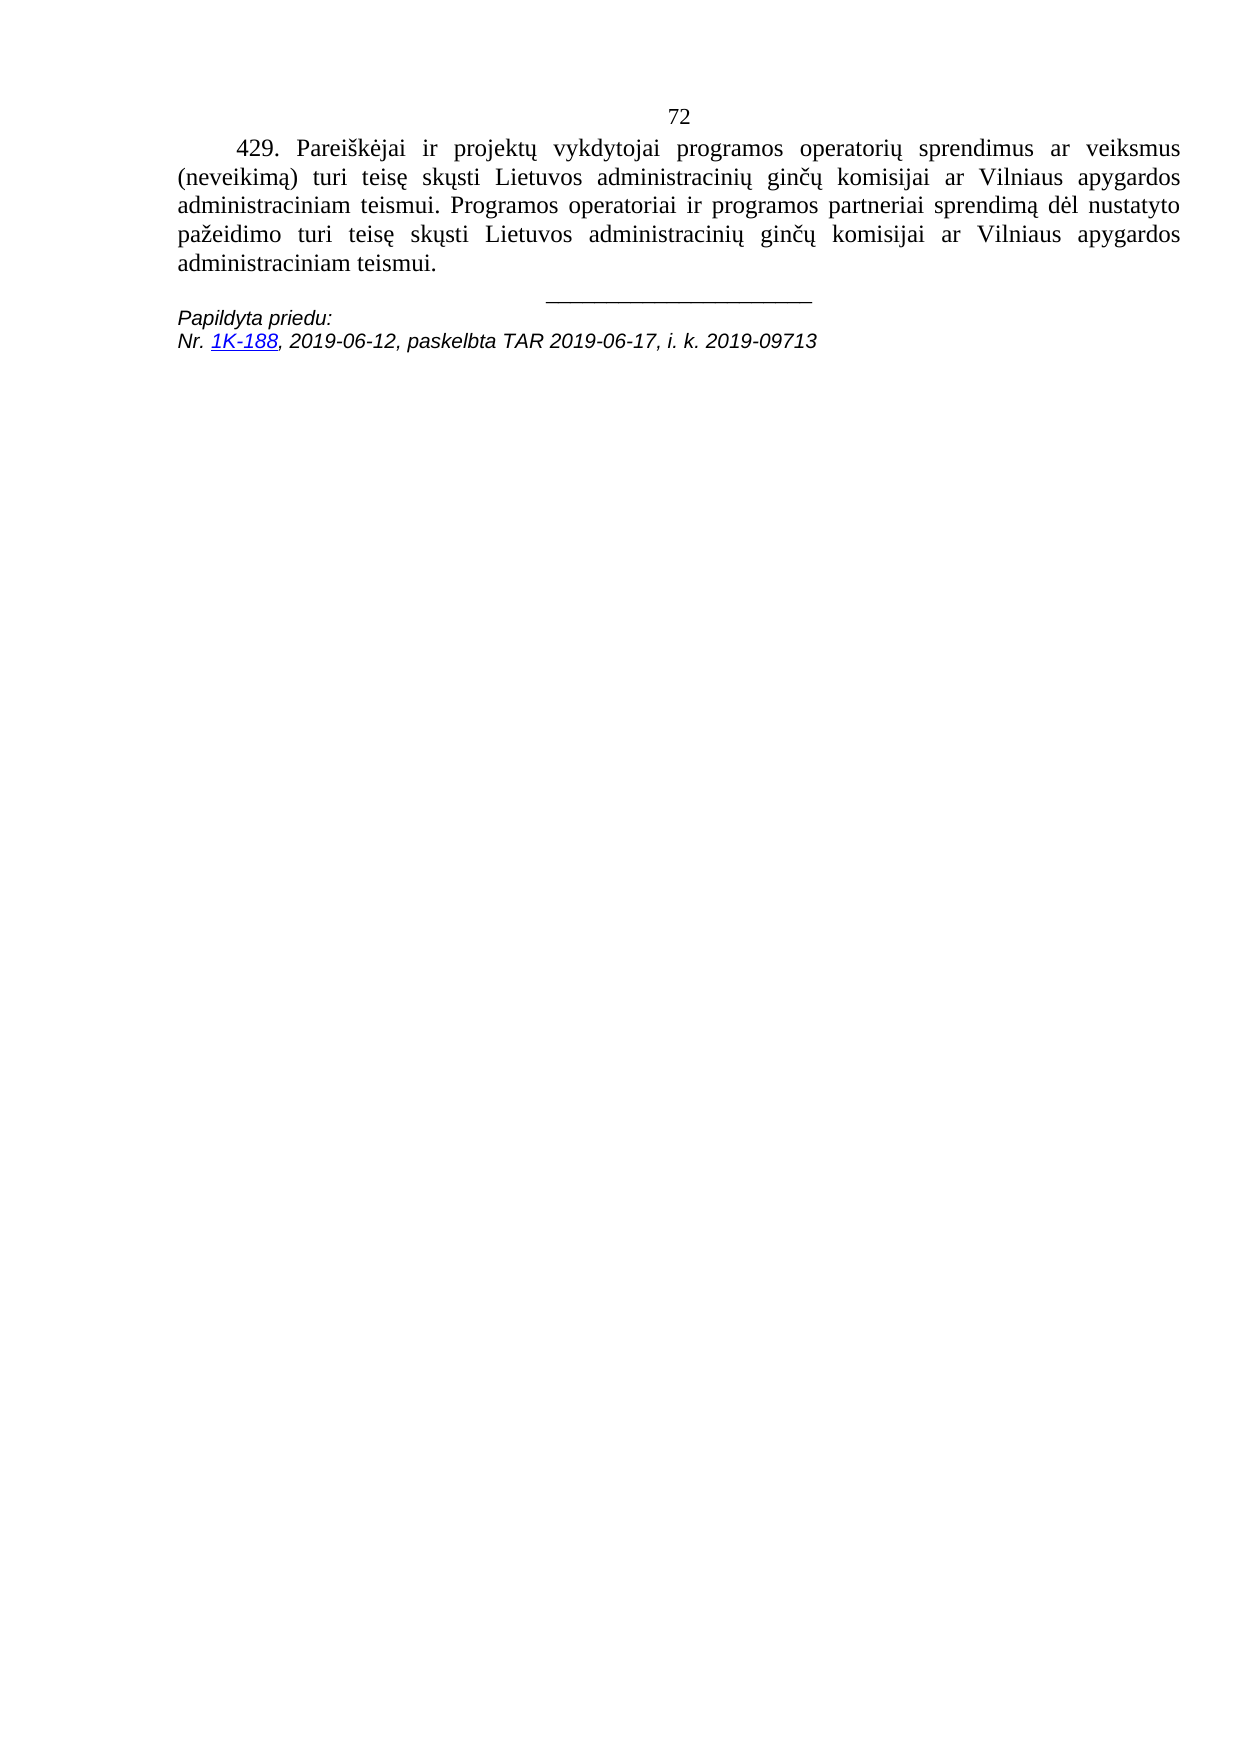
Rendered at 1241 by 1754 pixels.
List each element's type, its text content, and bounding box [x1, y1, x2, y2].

text 429. Pareiškėjai ir projektų vykdytojai programos operatorių sprendimus ar veiksmus (neveikimą) turi teisę skųsti Lietuvos administracinių ginčų komisijai ar Vilniaus apygardos administraciniam teismui. Programos operatoriai ir programos partneriai sprendimą dėl nustatyto pažeidimo turi teisę skųsti Lietuvos administracinių ginčų komisijai ar Vilniaus apygardos administraciniam teismui. [177, 133, 1181, 277]
text Papildyta priedu: [177, 305, 1181, 329]
text ______________________ [177, 277, 1181, 305]
text Nr. 1K-188, 2019-06-12, paskelbta TAR 2019-06-17, i. k. 2019-09713 [177, 329, 1181, 353]
